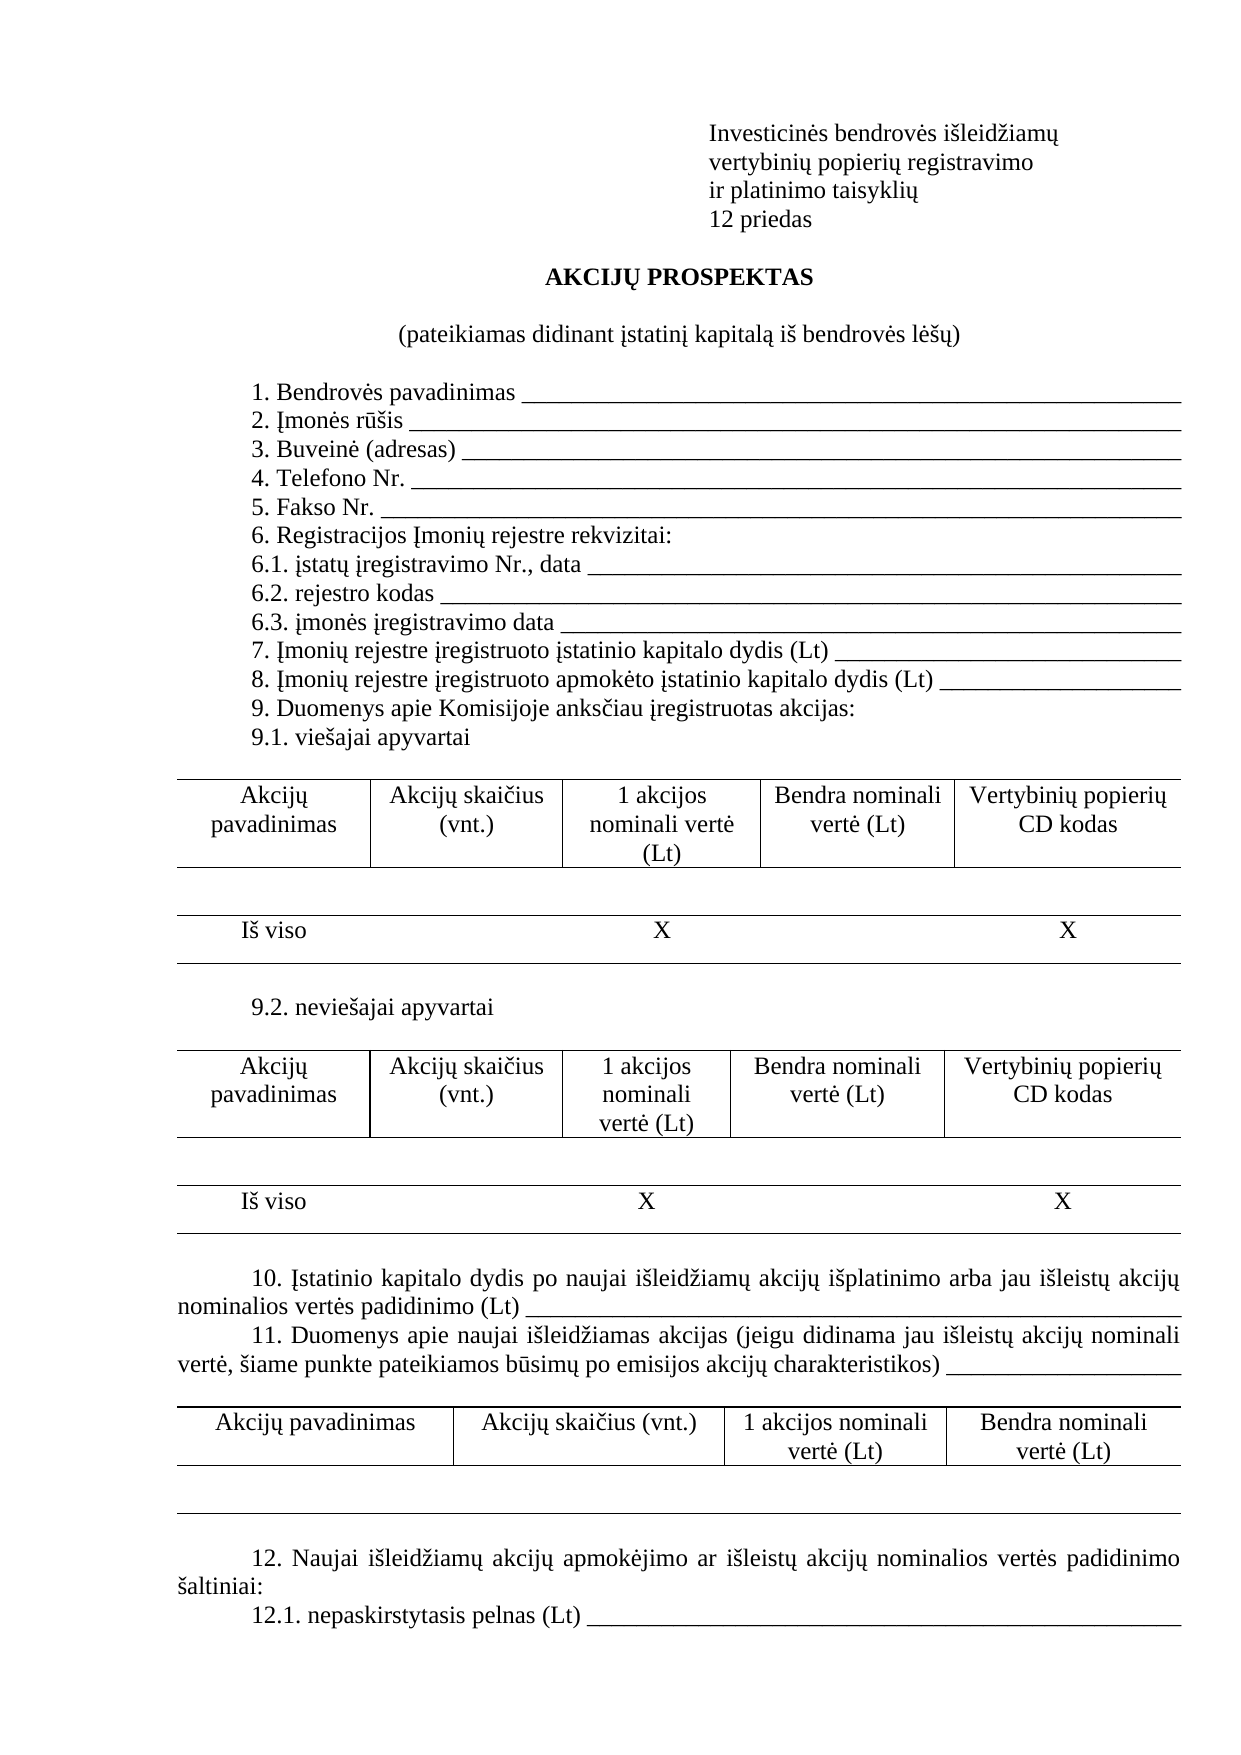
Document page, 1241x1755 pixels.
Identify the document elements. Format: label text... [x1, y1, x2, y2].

table_header Akcijų pavadinimas [177, 1408, 453, 1465]
table_header 1 akcijos nominali vertė (Lt) [725, 1408, 946, 1465]
table_cell [177, 868, 370, 914]
table_cell [370, 1138, 563, 1185]
text 6.3. įmonės įregistravimo data [177, 607, 1181, 636]
table_cell [725, 1466, 946, 1513]
table_cell [955, 868, 1181, 914]
table_cell [177, 1466, 453, 1513]
text 6.1. įstatų įregistravimo Nr., data [177, 549, 1181, 578]
table_header Bendra nominali vertė (Lt) [947, 1408, 1181, 1465]
text Investicinės bendrovės išleidžiamų [709, 118, 1181, 147]
table_header 1 akcijos nominali vertė (Lt) [563, 1051, 730, 1137]
table_cell [761, 916, 955, 962]
table_header Akcijų skaičius (vnt.) [371, 1051, 562, 1137]
text 1. Bendrovės pavadinimas [177, 377, 1181, 406]
table_cell [563, 868, 761, 914]
text 12. Naujai išleidžiamų akcijų apmokėjimo ar išleistų akcijų nominalios vertės padidinimo šaltiniai: [177, 1543, 1181, 1600]
text 10. Įstatinio kapitalo dydis po naujai išleidžiamų akcijų išplatinimo arba jau išleistų akcijų nominalios vertės padidinimo (Lt) [177, 1263, 1181, 1320]
text 9.2. neviešajai apyvartai [177, 992, 1181, 1021]
table_header Bendra nominali vertė (Lt) [761, 780, 954, 867]
table_header Vertybinių popierių CD kodas [945, 1051, 1181, 1137]
text ir platinimo taisyklių [177, 176, 1181, 204]
text 12.1. nepaskirstytasis pelnas (Lt) [177, 1600, 1181, 1629]
text 8. Įmonių rejestre įregistruoto apmokėto įstatinio kapitalo dydis (Lt) [177, 664, 1181, 693]
text 9.1. viešajai apyvartai [177, 722, 1181, 751]
table_cell [946, 1466, 1181, 1513]
text 6. Registracijos Įmonių rejestre rekvizitai: [177, 521, 1181, 549]
table_cell [177, 1138, 370, 1185]
text 6.2. rejestro kodas [177, 578, 1181, 607]
table_header 1 akcijos nominali vertė (Lt) [563, 780, 760, 867]
text 4. Telefono Nr. [177, 463, 1181, 492]
table_header Akcijų skaičius (vnt.) [371, 780, 562, 867]
table_cell Iš viso [177, 1186, 370, 1233]
table_header Vertybinių popierių CD kodas [955, 780, 1181, 867]
text 7. Įmonių rejestre įregistruoto įstatinio kapitalo dydis (Lt) [177, 636, 1181, 664]
table_cell [730, 1186, 944, 1233]
table_cell X [563, 916, 761, 962]
text 2. Įmonės rūšis [177, 406, 1181, 434]
text AKCIJŲ PROSPEKTAS [177, 262, 1181, 291]
table_cell X [563, 1186, 730, 1233]
table_cell [944, 1138, 1181, 1185]
table_cell X [955, 916, 1181, 962]
text (pateikiamas didinant įstatinį kapitalą iš bendrovės lėšų) [177, 319, 1181, 348]
table_header Akcijų skaičius (vnt.) [454, 1408, 724, 1465]
table_cell [370, 1186, 563, 1233]
text 12 priedas [177, 204, 1181, 233]
text 9. Duomenys apie Komisijoje anksčiau įregistruotas akcijas: [177, 693, 1181, 722]
table_cell [454, 1466, 724, 1513]
text 11. Duomenys apie naujai išleidžiamas akcijas (jeigu didinama jau išleistų akcijų nominali vertė, šiame punkte pateikiamos būsimų po emisijos akcijų charakteristikos) [177, 1320, 1181, 1378]
table_cell [730, 1138, 944, 1185]
table_cell [370, 916, 563, 962]
table_cell X [944, 1186, 1181, 1233]
table_header Akcijų pavadinimas [177, 1051, 369, 1137]
table_cell [563, 1138, 730, 1185]
table_cell Iš viso [177, 916, 370, 962]
table_header Bendra nominali vertė (Lt) [731, 1051, 944, 1137]
text 5. Fakso Nr. [177, 492, 1181, 521]
text 3. Buveinė (adresas) [177, 434, 1181, 463]
table_header Akcijų pavadinimas [177, 780, 370, 867]
table_cell [761, 868, 955, 914]
table_cell [370, 868, 563, 914]
text vertybinių popierių registravimo [177, 147, 1181, 176]
